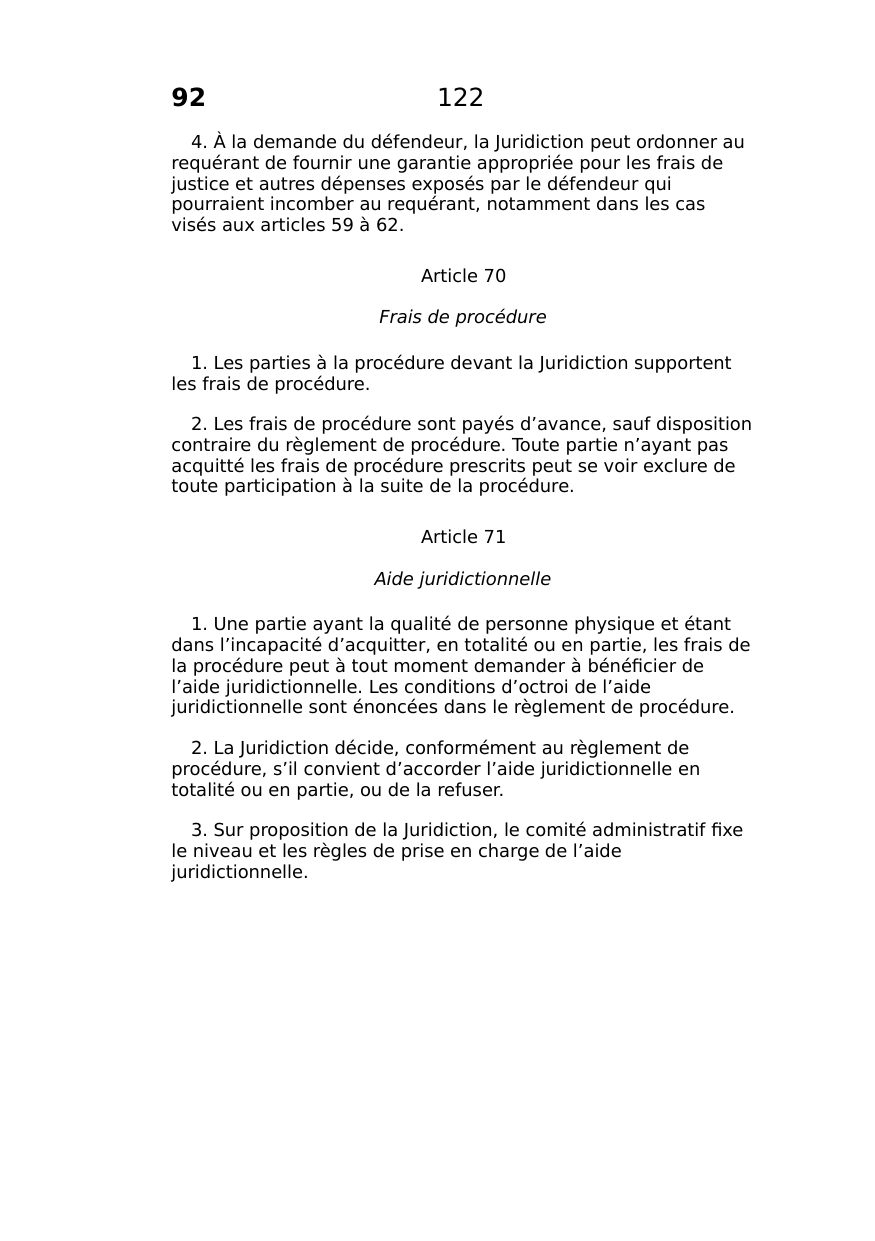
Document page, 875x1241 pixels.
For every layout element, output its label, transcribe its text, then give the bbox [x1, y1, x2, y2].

text 3. Sur proposition de la Juridiction, le comité administratif fixe le niveau et les règles de prise en charge de l’aide juridictionnelle. [171, 820, 756, 882]
text 4. À la demande du défendeur, la Juridiction peut ordonner au requérant de fournir une garantie appropriée pour les frais de justice et autres dépenses exposés par le défendeur qui pourraient incomber au requérant, notamment dans les cas visés aux articles 59 à 62. [171, 132, 756, 236]
text 1. Une partie ayant la qualité de personne physique et étant dans l’incapacité d’acquitter, en totalité ou en partie, les frais de la procédure peut à tout moment demander à bénéficier de l’aide juridictionnelle. Les conditions d’octroi de l’aide juridictionnelle sont énoncées dans le règlement de procédure. [171, 614, 756, 718]
text 2. La Juridiction décide, conformément au règlement de procédure, s’il convient d’accorder l’aide juridictionnelle en totalité ou en partie, ou de la refuser. [171, 738, 756, 800]
text 2. Les frais de procédure sont payés d’avance, sauf disposition contraire du règlement de procédure. Toute partie n’ayant pas acquitté les frais de procédure prescrits peut se voir exclure de toute participation à la suite de la procédure. [171, 414, 756, 497]
text 1. Les parties à la procédure devant la Juridiction supportent les frais de procédure. [171, 353, 756, 394]
subtitle Article 71 Aide juridictionnelle [171, 527, 756, 589]
subtitle Article 70 Frais de procédure [171, 266, 756, 328]
